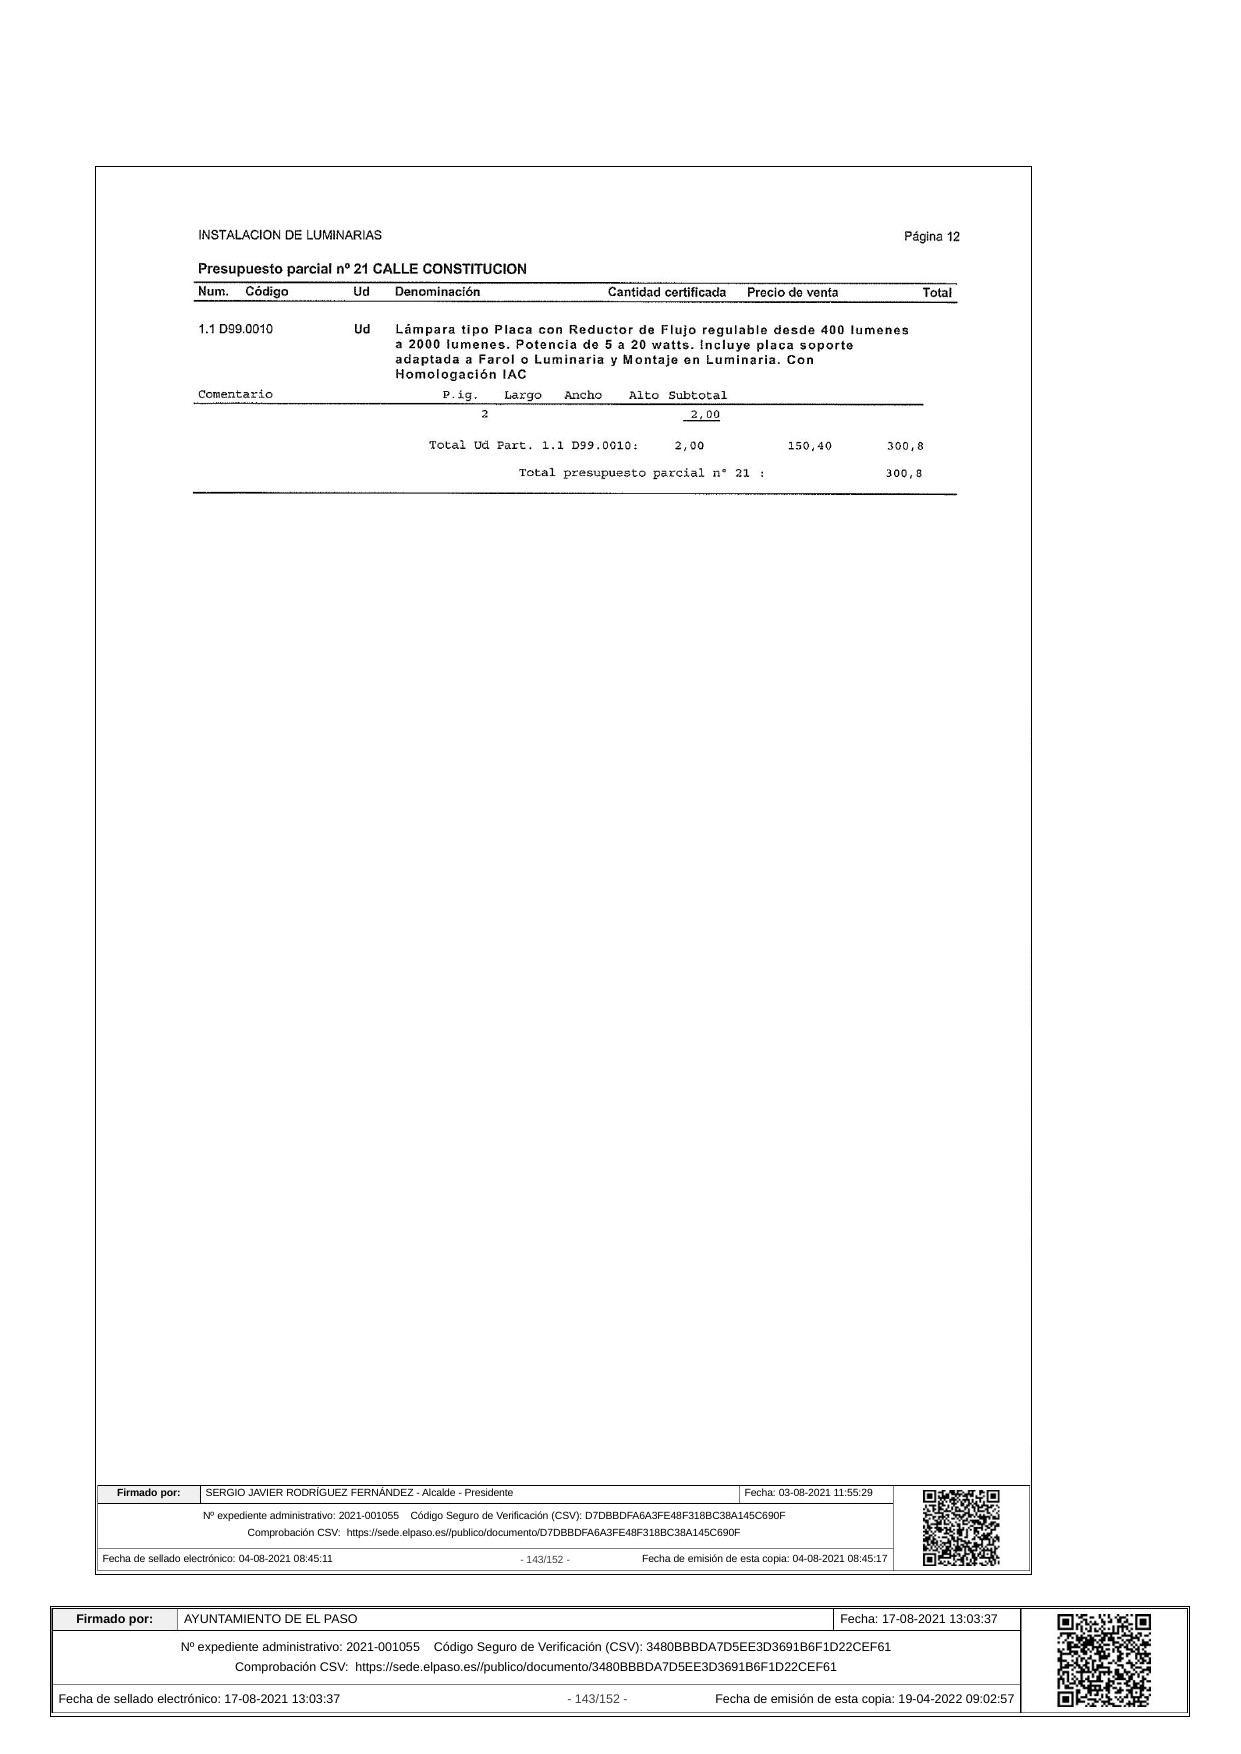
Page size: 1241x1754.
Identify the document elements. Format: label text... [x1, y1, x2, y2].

text Comprobación CSV: https://sede.elpaso.es//publico/documento/3480BBBDA7D5EE3D3691B6F1D22CEF61 [235, 1661, 917, 1674]
text Firmado por: [76, 1612, 172, 1626]
text - 143/152 - [567, 1693, 646, 1707]
text Fecha: 17-08-2021 13:03:37 [840, 1612, 1021, 1626]
text Comprobación CSV: https://sede.elpaso.es//publico/documento/D7DBBDFA6A3FE48F318BC38A145C690F [247, 1527, 812, 1539]
text AYUNTAMIENTO DE EL PASO [184, 1612, 386, 1626]
text Fecha de emisión de esta copia: 19-04-2022 09:02:57 [715, 1692, 1039, 1706]
picture [51, 1607, 1189, 1716]
text Firmado por: [117, 1488, 196, 1499]
text - 143/152 - [520, 1554, 585, 1565]
text Fecha: 03-08-2021 11:55:29 [744, 1488, 893, 1499]
text Nº expediente administrativo: 2021-001055 Código Seguro de Verificación (CSV): 3480BBBDA7D5EE3D3691B6F1D22CEF61 [181, 1640, 917, 1654]
text SERGIO JAVIER RODRÍGUEZ FERNÁNDEZ - Alcalde - Presidente [205, 1488, 540, 1499]
text Fecha de sellado electrónico: 17-08-2021 13:03:37 [58, 1692, 365, 1706]
picture [96, 167, 1031, 1574]
text Fecha de emisión de esta copia: 04-08-2021 08:45:17 [642, 1553, 912, 1565]
text Fecha de sellado electrónico: 04-08-2021 08:45:11 [102, 1553, 359, 1565]
text Nº expediente administrativo: 2021-001055 Código Seguro de Verificación (CSV): D7DBBDFA6A3FE48F318BC38A145C690F [203, 1510, 812, 1522]
